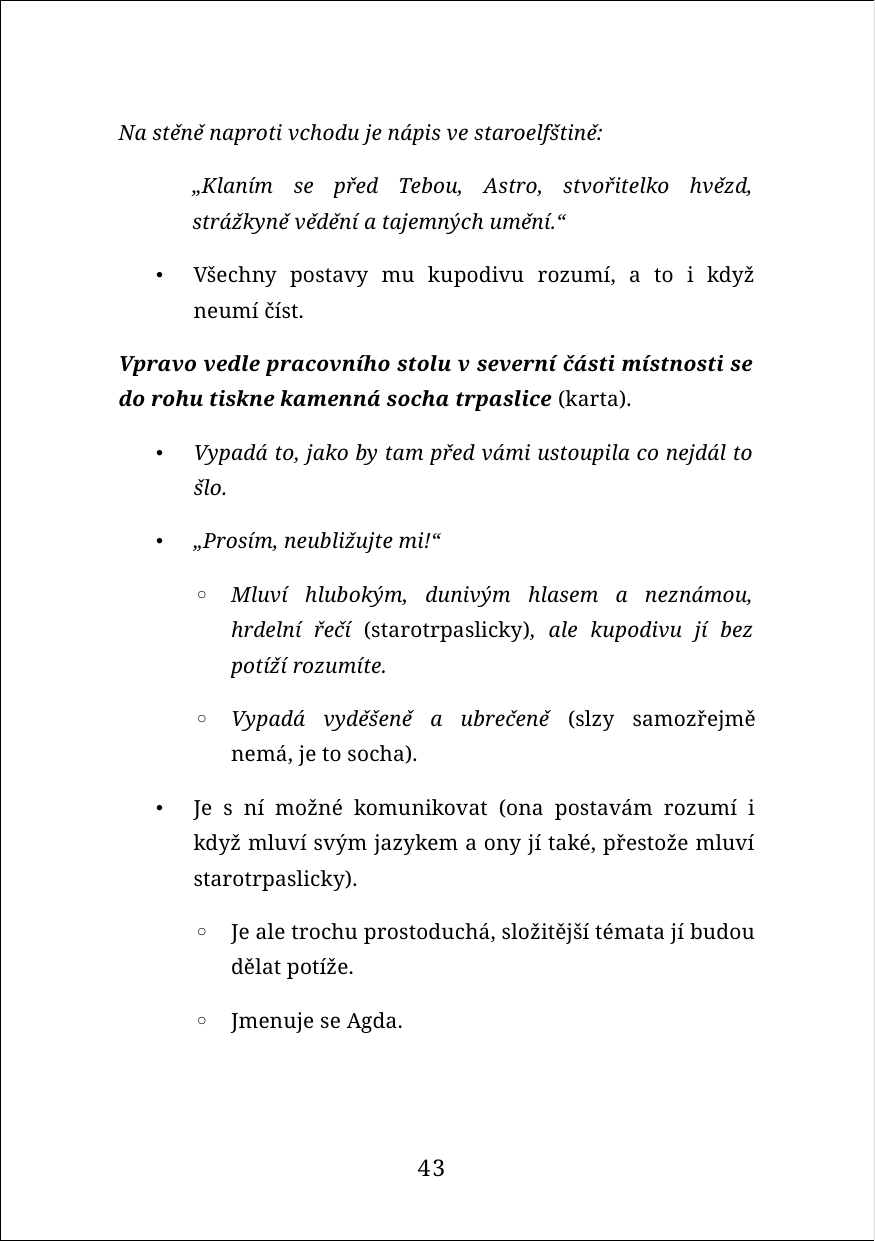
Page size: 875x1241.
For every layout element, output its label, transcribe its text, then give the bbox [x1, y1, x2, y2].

text Vpravo vedle pracovního stolu v severní části místnosti se do rohu tiskne kamenná socha trpaslice (karta). [118, 349, 756, 413]
text Na stěně naproti vchodu je nápis ve staroelfštině: [118, 118, 756, 147]
list Jmenuje se Agda. [193, 1006, 756, 1034]
list „Prosím, neubližujte mi!“ [156, 526, 756, 555]
list Všechny postavy mu kupodivu rozumí, a to i když neumí číst. [156, 260, 756, 324]
list „Klaním se před Tebou, Astro, stvořitelko hvězd, strážkyně vědění a tajemných umění.“ [192, 171, 756, 235]
list Vypadá to, jako by tam před vámi ustoupila co nejdál to šlo. [156, 438, 756, 502]
list Je ale trochu prostoduchá, složitější témata jí budou dělat potíže. [193, 917, 756, 981]
list Vypadá vyděšeně a ubrečeně (slzy samozřejmě nemá, je to socha). [193, 704, 756, 768]
list Je s ní možné komunikovat (ona postavám rozumí i když mluví svým jazykem a ony jí také, přestože mluví starotrpaslicky). [156, 793, 756, 892]
list Mluví hlubokým, dunivým hlasem a neznámou, hrdelní řečí (starotrpaslicky), ale kupodivu jí bez potíží rozumíte. [193, 580, 756, 679]
